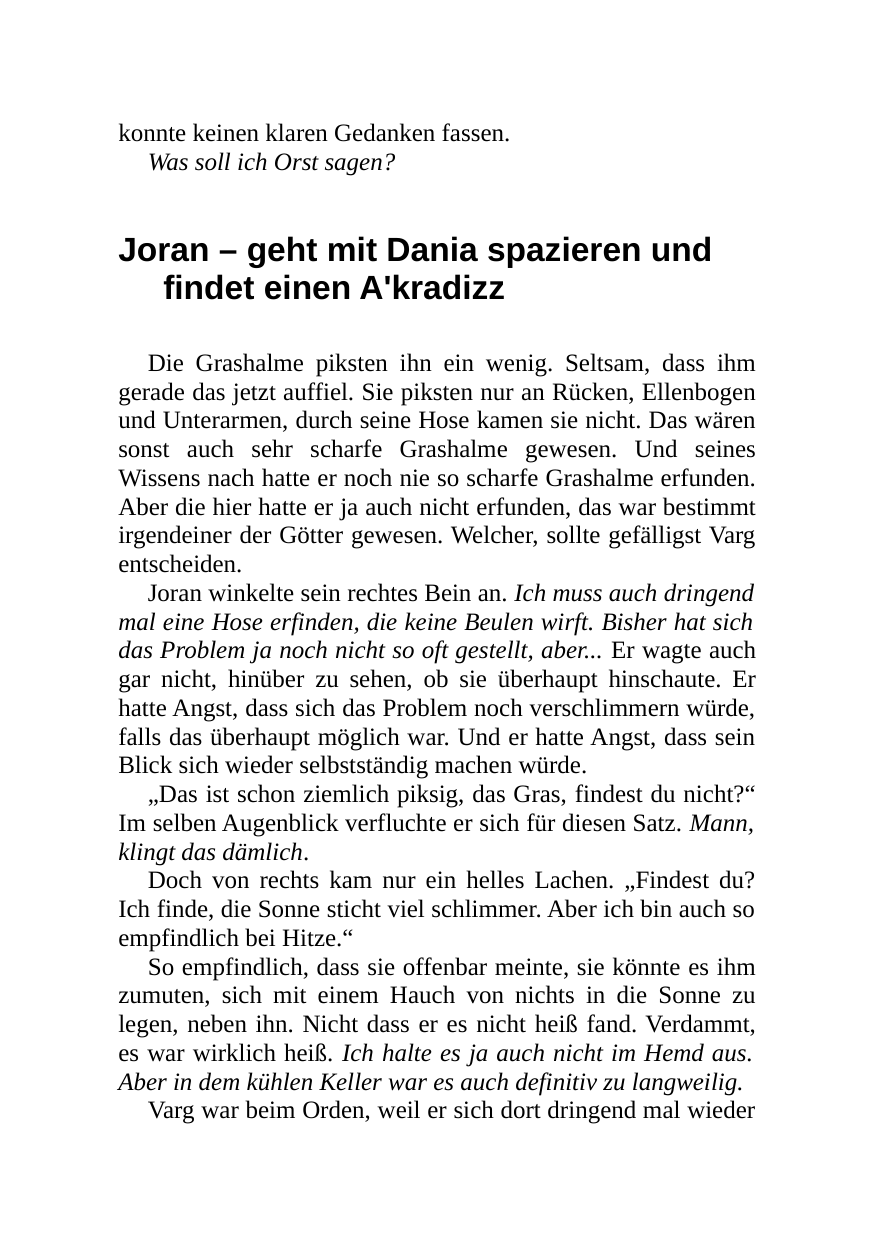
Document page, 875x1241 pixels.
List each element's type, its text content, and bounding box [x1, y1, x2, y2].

text Varg war beim Orden, weil er sich dort dringend mal wieder [118, 1095, 756, 1124]
text Doch von rechts kam nur ein helles Lachen. „Findest du? Ich finde, die Sonne sticht viel schlimmer. Aber ich bin auch so empfindlich bei Hitze.“ [118, 865, 756, 952]
text So empfindlich, dass sie offenbar meinte, sie könnte es ihm zumuten, sich mit einem Hauch von nichts in die Sonne zu legen, neben ihn. Nicht dass er es nicht heiß fand. Verdammt, es war wirklich heiß. Ich halte es ja auch nicht im Hemd aus. Aber in dem kühlen Keller war es auch definitiv zu langweilig. [118, 952, 756, 1095]
text Joran winkelte sein rechtes Bein an. Ich muss auch dringend mal eine Hose erfinden, die keine Beulen wirft. Bisher hat sich das Problem ja noch nicht so oft gestellt, aber... Er wagte auch gar nicht, hinüber zu sehen, ob sie überhaupt hinschaute. Er hatte Angst, dass sich das Problem noch verschlimmern würde, falls das überhaupt möglich war. Und er hatte Angst, dass sein Blick sich wieder selbstständig machen würde. [118, 578, 756, 779]
text Die Grashalme piksten ihn ein wenig. Seltsam, dass ihm gerade das jetzt auffiel. Sie piksten nur an Rücken, Ellenbogen und Unterarmen, durch seine Hose kamen sie nicht. Das wären sonst auch sehr scharfe Grashalme gewesen. Und seines Wissens nach hatte er noch nie so scharfe Grashalme erfunden. Aber die hier hatte er ja auch nicht erfunden, das war bestimmt irgendeiner der Götter gewesen. Welcher, sollte gefälligst Varg entscheiden. [118, 348, 756, 578]
text „Das ist schon ziemlich piksig, das Gras, findest du nicht?“ Im selben Augenblick verfluchte er sich für diesen Satz. Mann, klingt das dämlich. [118, 779, 756, 865]
text konnte keinen klaren Gedanken fassen. [118, 118, 756, 147]
subtitle Joran – geht mit Dania spazieren und findet einen A'kradizz [118, 229, 756, 307]
text Was soll ich Orst sagen? [118, 147, 756, 176]
